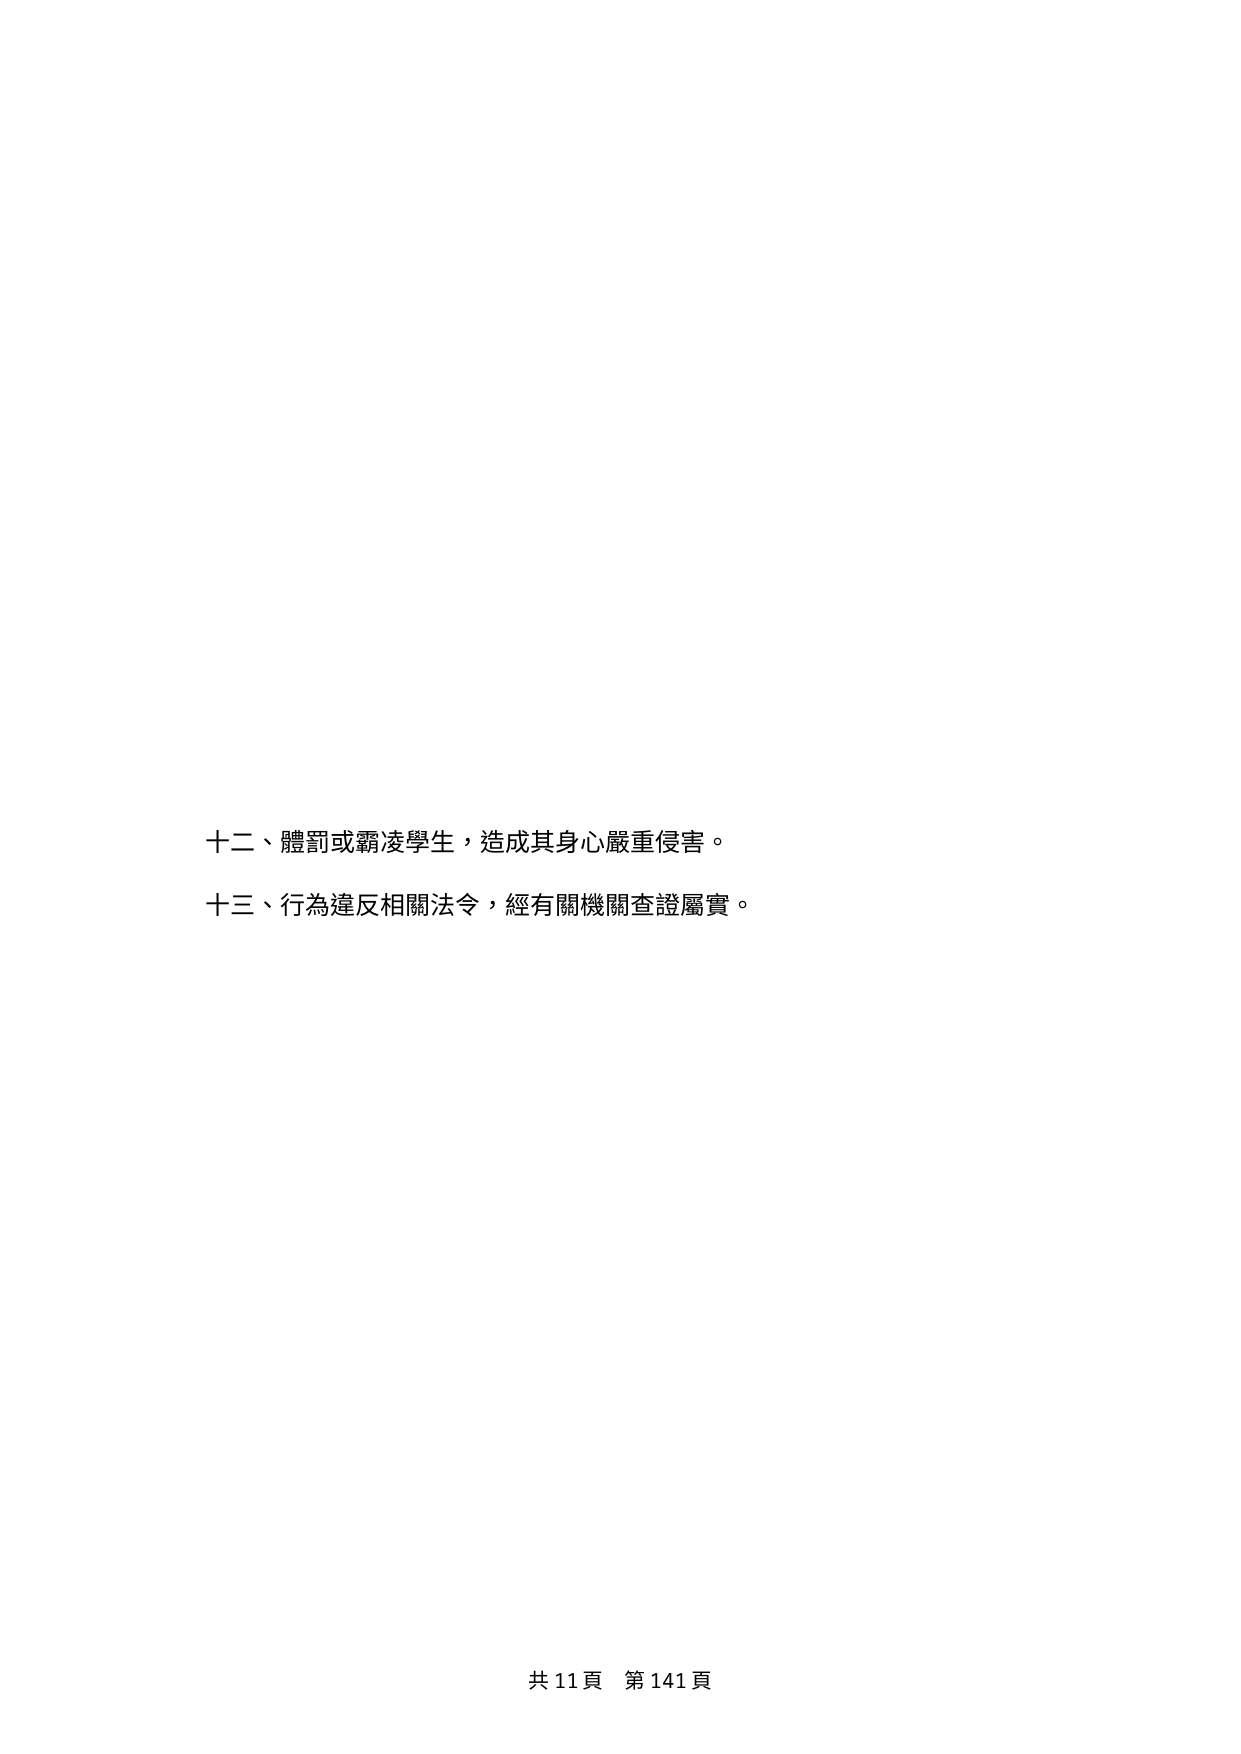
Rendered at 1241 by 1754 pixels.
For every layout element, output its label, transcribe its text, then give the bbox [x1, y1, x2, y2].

text 十二、體罰或霸凌學生，造成其身心嚴重侵害。 [118, 799, 1122, 862]
text 十三、行為違反相關法令，經有關機關查證屬實。 [118, 862, 1122, 924]
